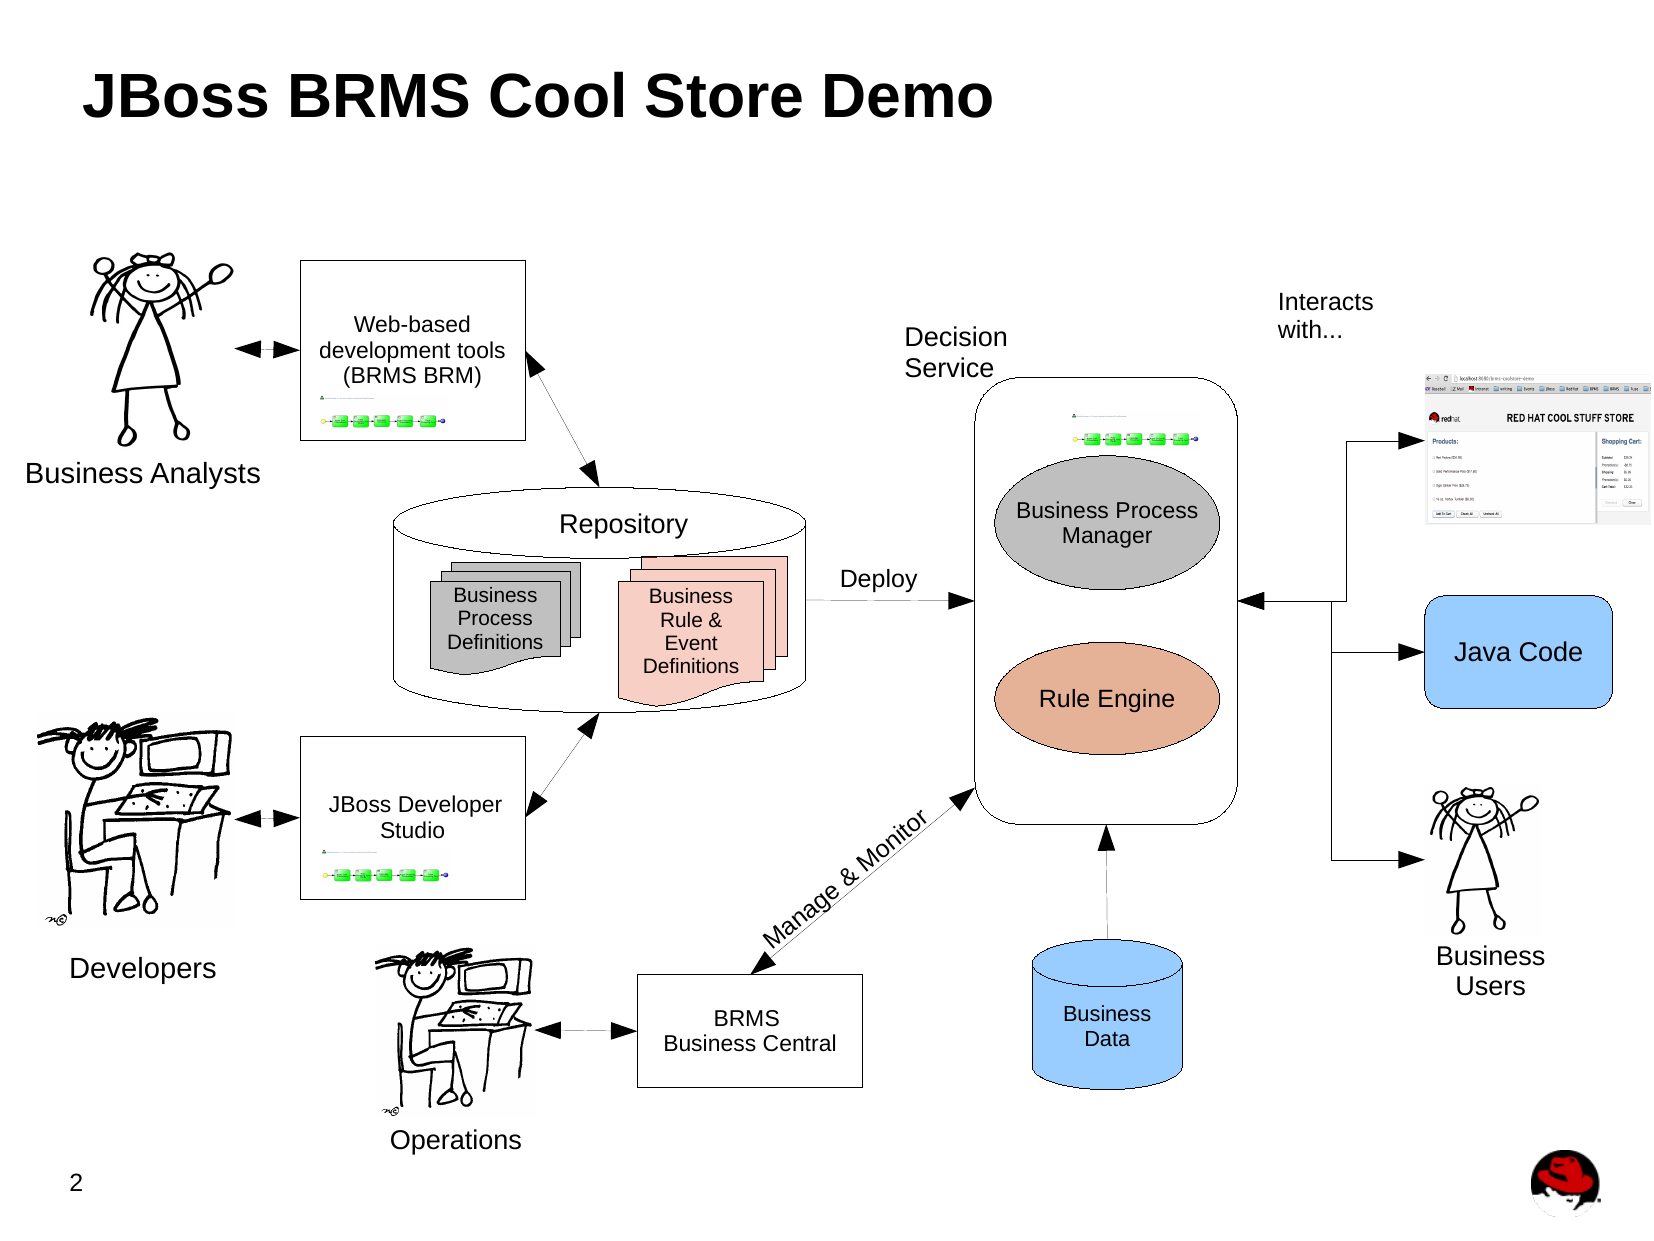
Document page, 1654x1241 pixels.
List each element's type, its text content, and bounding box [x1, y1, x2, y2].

text_box Business Users [1421, 933, 1564, 1009]
text_box BRMS Business Central [637, 974, 863, 1088]
text_box Business Process Definitions [430, 562, 581, 675]
title JBoss BRMS Cool Store Demo [82, 33, 1571, 159]
text_box Decision Service [889, 315, 1024, 391]
picture [375, 943, 535, 1117]
text_box Business Analysts [10, 450, 275, 498]
picture [321, 848, 451, 887]
picture [37, 712, 235, 927]
picture [82, 247, 235, 451]
picture [1424, 783, 1540, 933]
text_box Manage & Monitor [741, 788, 949, 970]
picture [1531, 1150, 1601, 1218]
text_box [974, 377, 1238, 825]
picture [1425, 374, 1651, 526]
text_box Repository [534, 501, 713, 557]
text_box Java Code [1424, 595, 1613, 709]
text_box Deploy [825, 557, 933, 600]
text_box Business Data [1032, 939, 1183, 1090]
text_box Interacts with... [1263, 280, 1414, 351]
text_box Business Rule & Event Definitions [618, 556, 788, 707]
text_box [393, 487, 806, 713]
picture [319, 394, 448, 433]
text_box Business Process Manager [994, 455, 1220, 590]
text_box Developers [54, 944, 232, 993]
text_box Rule Engine [994, 642, 1220, 755]
text_box Web-based development tools (BRMS BRM) [300, 260, 526, 441]
text_box Operations [375, 1117, 538, 1163]
text_box JBoss Developer Studio [300, 736, 526, 900]
picture [1071, 412, 1201, 451]
